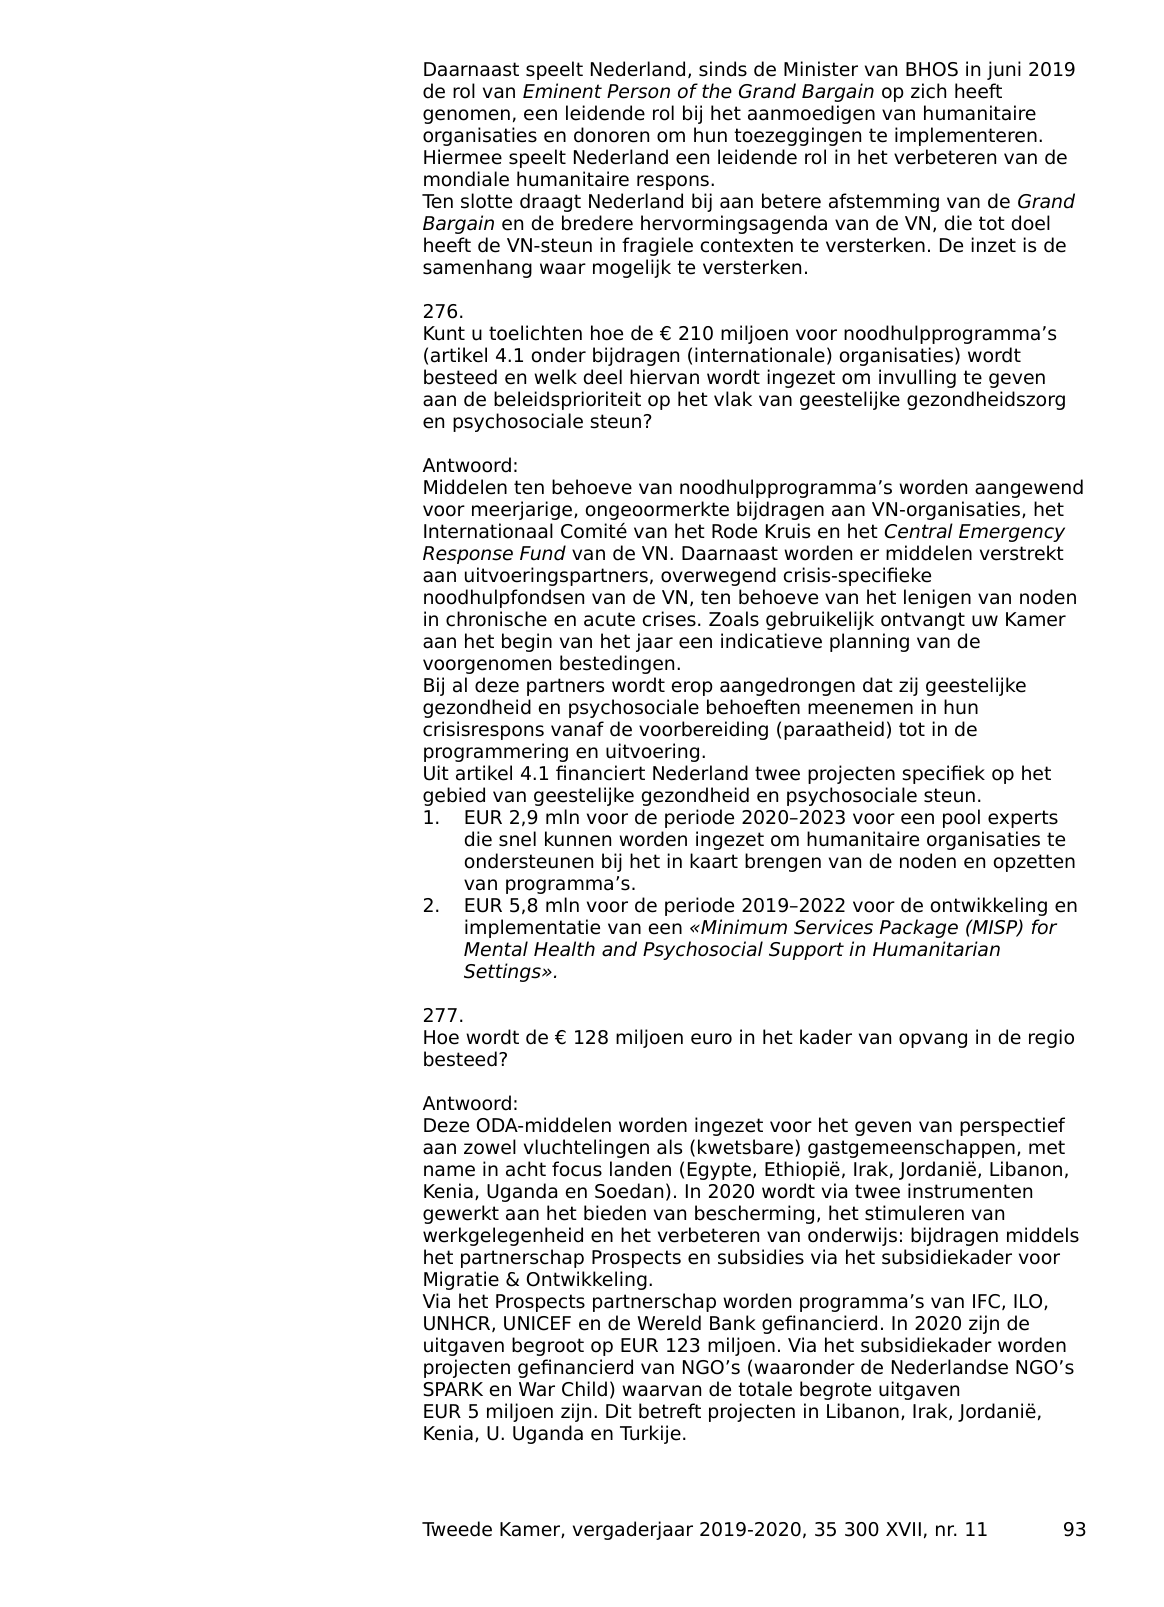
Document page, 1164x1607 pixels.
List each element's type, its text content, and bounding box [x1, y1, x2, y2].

text Antwoord: [422, 1093, 1087, 1115]
text 276. [422, 301, 1087, 323]
text Antwoord: [422, 455, 1087, 477]
text Daarnaast speelt Nederland, sinds de Minister van BHOS in juni 2019 de rol van Eminent Person of the Grand Bargain op zich heeft genomen, een leidende rol bij het aanmoedigen van humanitaire organisaties en donoren om hun toezeggingen te implementeren. Hiermee speelt Nederland een leidende rol in het verbeteren van de mondiale humanitaire respons. [422, 59, 1087, 191]
text Kunt u toelichten hoe de € 210 miljoen voor noodhulpprogramma’s (artikel 4.1 onder bijdragen (internationale) organisaties) wordt besteed en welk deel hiervan wordt ingezet om invulling te geven aan de beleidsprioriteit op het vlak van geestelijke gezondheidszorg en psychosociale steun? [422, 323, 1087, 433]
text Middelen ten behoeve van noodhulpprogramma’s worden aangewend voor meerjarige, ongeoormerkte bijdragen aan VN-organisaties, het Internationaal Comité van het Rode Kruis en het Central Emergency Response Fund van de VN. Daarnaast worden er middelen verstrekt aan uitvoeringspartners, overwegend crisis-specifieke noodhulpfondsen van de VN, ten behoeve van het lenigen van noden in chronische en acute crises. Zoals gebruikelijk ontvangt uw Kamer aan het begin van het jaar een indicatieve planning van de voorgenomen bestedingen. [422, 477, 1087, 675]
text Uit artikel 4.1 financiert Nederland twee projecten specifiek op het gebied van geestelijke gezondheid en psychosociale steun. [422, 763, 1087, 807]
text Via het Prospects partnerschap worden programma’s van IFC, ILO, UNHCR, UNICEF en de Wereld Bank gefinancierd. In 2020 zijn de uitgaven begroot op EUR 123 miljoen. Via het subsidiekader worden projecten gefinancierd van NGO’s (waaronder de Nederlandse NGO’s SPARK en War Child) waarvan de totale begrote uitgaven EUR 5 miljoen zijn. Dit betreft projecten in Libanon, Irak, Jordanië, Kenia, U. Uganda en Turkije. [422, 1291, 1087, 1444]
text Ten slotte draagt Nederland bij aan betere afstemming van de Grand Bargain en de bredere hervormingsagenda van de VN, die tot doel heeft de VN-steun in fragiele contexten te versterken. De inzet is de samenhang waar mogelijk te versterken. [422, 191, 1087, 279]
text 2. EUR 5,8 mln voor de periode 2019–2022 voor de ontwikkeling en implementatie van een «Minimum Services Package (MISP) for Mental Health and Psychosocial Support in Humanitarian Settings». [422, 895, 1087, 983]
text Deze ODA-middelen worden ingezet voor het geven van perspectief aan zowel vluchtelingen als (kwetsbare) gastgemeenschappen, met name in acht focus landen (Egypte, Ethiopië, Irak, Jordanië, Libanon, Kenia, Uganda en Soedan). In 2020 wordt via twee instrumenten gewerkt aan het bieden van bescherming, het stimuleren van werkgelegenheid en het verbeteren van onderwijs: bijdragen middels het partnerschap Prospects en subsidies via het subsidiekader voor Migratie & Ontwikkeling. [422, 1115, 1087, 1291]
text 1. EUR 2,9 mln voor de periode 2020–2023 voor een pool experts die snel kunnen worden ingezet om humanitaire organisaties te ondersteunen bij het in kaart brengen van de noden en opzetten van programma’s. [422, 807, 1087, 895]
text Bij al deze partners wordt erop aangedrongen dat zij geestelijke gezondheid en psychosociale behoeften meenemen in hun crisisrespons vanaf de voorbereiding (paraatheid) tot in de programmering en uitvoering. [422, 675, 1087, 763]
text 277. [422, 1005, 1087, 1027]
text Hoe wordt de € 128 miljoen euro in het kader van opvang in de regio besteed? [422, 1027, 1087, 1071]
